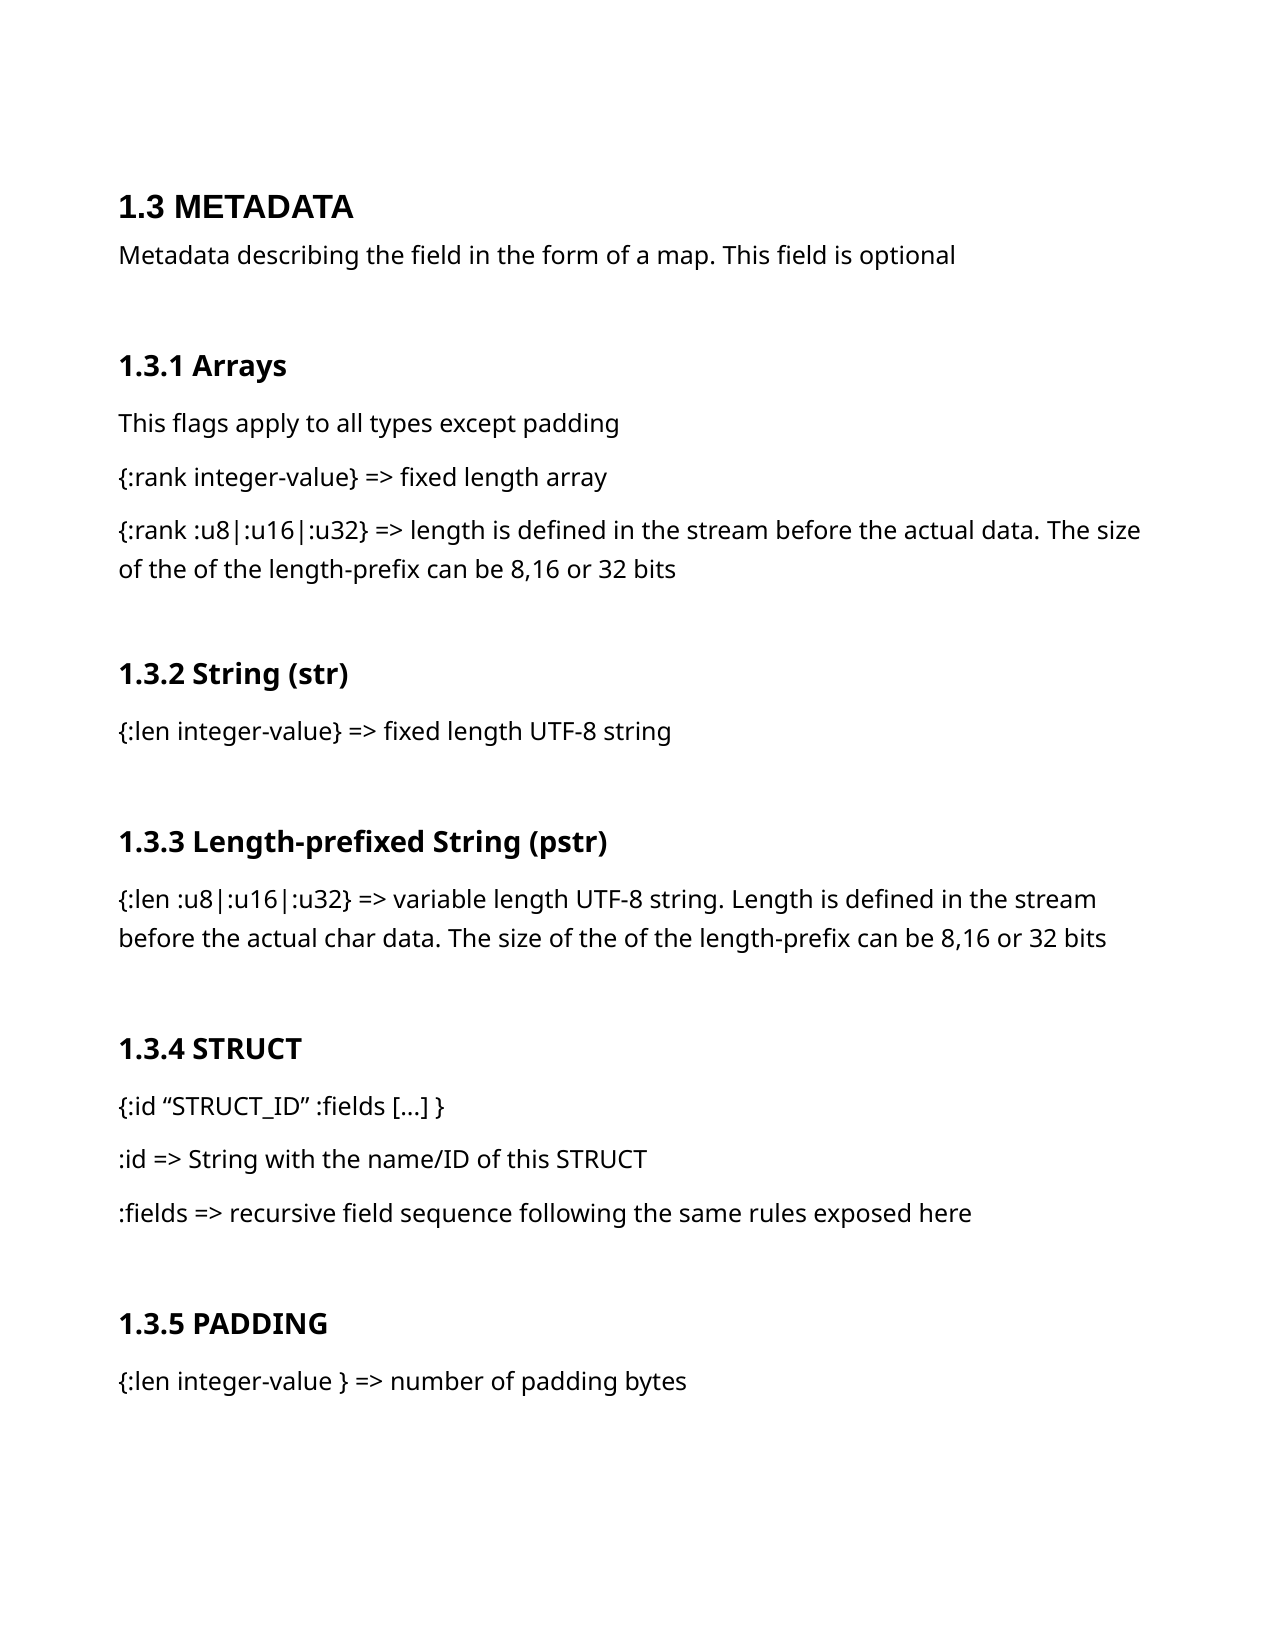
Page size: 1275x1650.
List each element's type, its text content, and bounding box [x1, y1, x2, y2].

text 1.3.2 String (str) [118, 653, 1157, 693]
text {:rank :u8|:u16|:u32} => length is defined in the stream before the actual data. The size of the of the length-prefix can be 8,16 or 32 bits [118, 513, 1157, 586]
text :id => String with the name/ID of this STRUCT [118, 1142, 1157, 1176]
text 1.3.1 Arrays [118, 345, 1157, 385]
text {:len integer-value} => fixed length UTF-8 string [118, 714, 1157, 748]
text 1.3.5 PADDING [118, 1303, 1157, 1343]
text 1.3.4 STRUCT [118, 1028, 1157, 1068]
text Metadata describing the field in the form of a map. This field is optional [118, 238, 1157, 272]
text {:rank integer-value} => fixed length array [118, 459, 1157, 493]
text This flags apply to all types except padding [118, 405, 1157, 439]
text {:len integer-value } => number of padding bytes [118, 1363, 1157, 1397]
text 1.3.3 Length-prefixed String (pstr) [118, 821, 1157, 861]
text {:id “STRUCT_ID” :fields [...] } [118, 1088, 1157, 1122]
text :fields => recursive field sequence following the same rules exposed here [118, 1196, 1157, 1230]
text {:len :u8|:u16|:u32} => variable length UTF-8 string. Length is defined in the stream before the actual char data. The size of the of the length-prefix can be 8,16 or 32 bits [118, 881, 1157, 954]
subtitle 1.3 METADATA [118, 187, 1157, 225]
